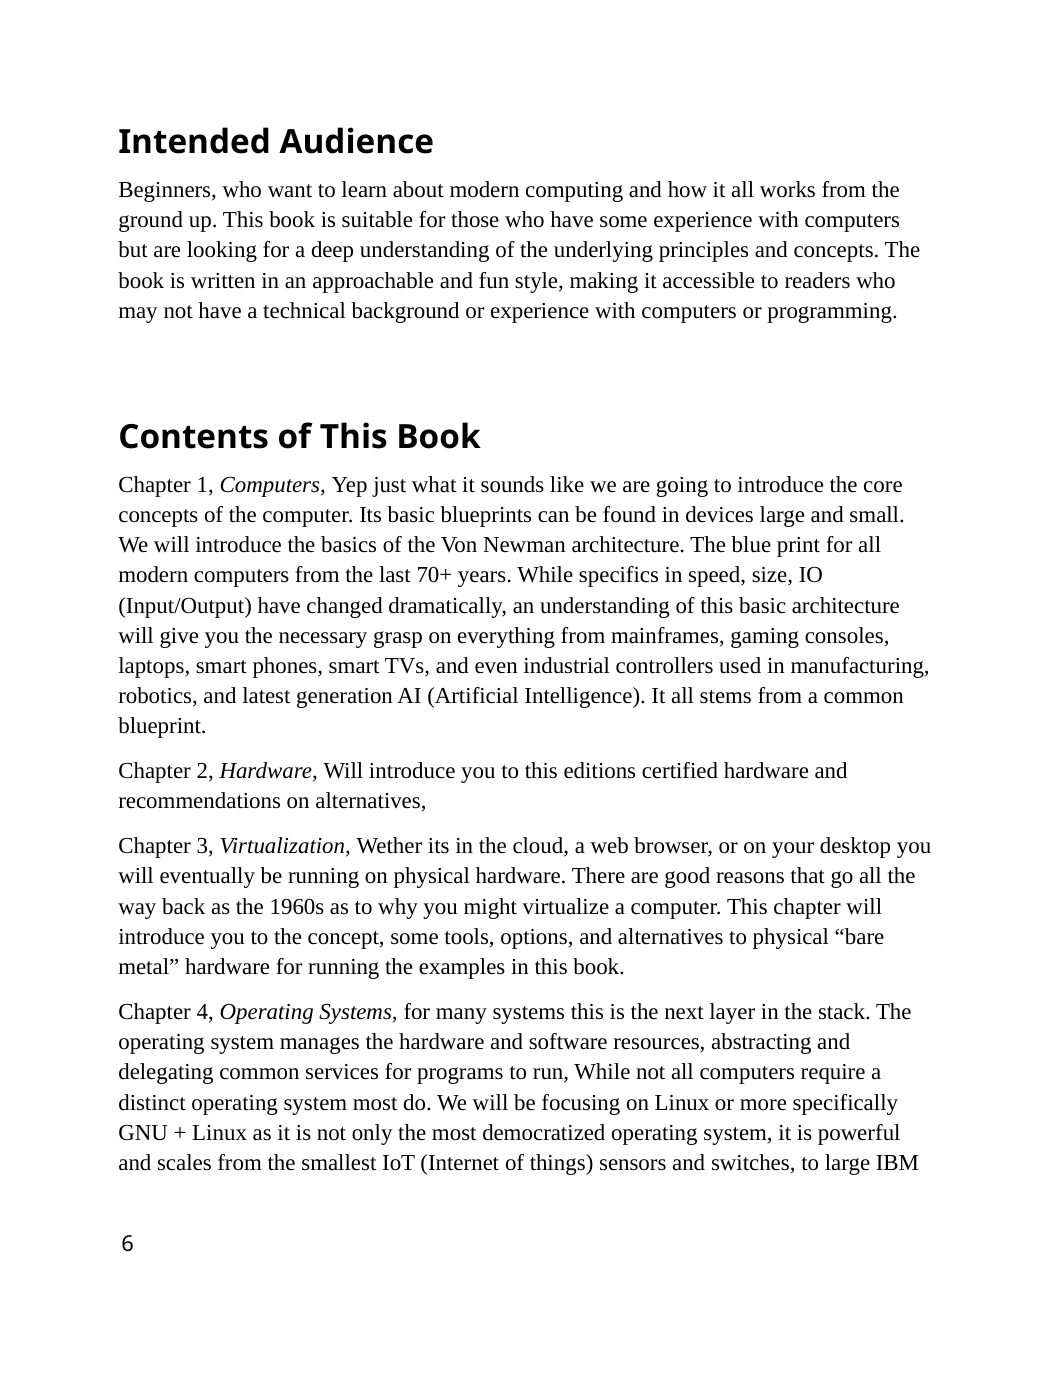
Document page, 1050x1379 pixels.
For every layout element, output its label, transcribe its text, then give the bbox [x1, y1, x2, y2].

text Chapter 3, Virtualization, Wether its in the cloud, a web browser, or on your desktop you will eventually be running on physical hardware. There are good reasons that go all the way back as the 1960s as to why you might virtualize a computer. This chapter will introduce you to the concept, some tools, options, and alternatives to physical “bare metal” hardware for running the examples in this book. [118, 832, 932, 979]
text Beginners, who want to learn about modern computing and how it all works from the ground up. This book is suitable for those who have some experience with computers but are looking for a deep understanding of the underlying principles and concepts. The book is written in an approachable and fun style, making it accessible to readers who may not have a technical background or experience with computers or programming. [118, 176, 932, 323]
subtitle Intended Audience [118, 118, 932, 163]
text Chapter 4, Operating Systems, for many systems this is the next layer in the stack. The operating system manages the hardware and software resources, abstracting and delegating common services for programs to run, While not all computers require a distinct operating system most do. We will be focusing on Linux or more specifically GNU + Linux as it is not only the most democratized operating system, it is powerful and scales from the smallest IoT (Internet of things) sensors and switches, to large IBM [118, 998, 932, 1175]
text Chapter 2, Hardware, Will introduce you to this editions certified hardware and recommendations on alternatives, [118, 757, 932, 814]
text Chapter 1, Computers, Yep just what it sounds like we are going to introduce the core concepts of the computer. Its basic blueprints can be found in devices large and small. We will introduce the basics of the Von Newman architecture. The blue print for all modern computers from the last 70+ years. While specifics in speed, size, IO (Input/Output) have changed dramatically, an understanding of this basic architecture will give you the necessary grasp on everything from mainframes, gaming consoles, laptops, smart phones, smart TVs, and even industrial controllers used in manufacturing, robotics, and latest generation AI (Artificial Intelligence). It all stems from a common blueprint. [118, 471, 932, 739]
subtitle Contents of This Book [118, 413, 932, 458]
